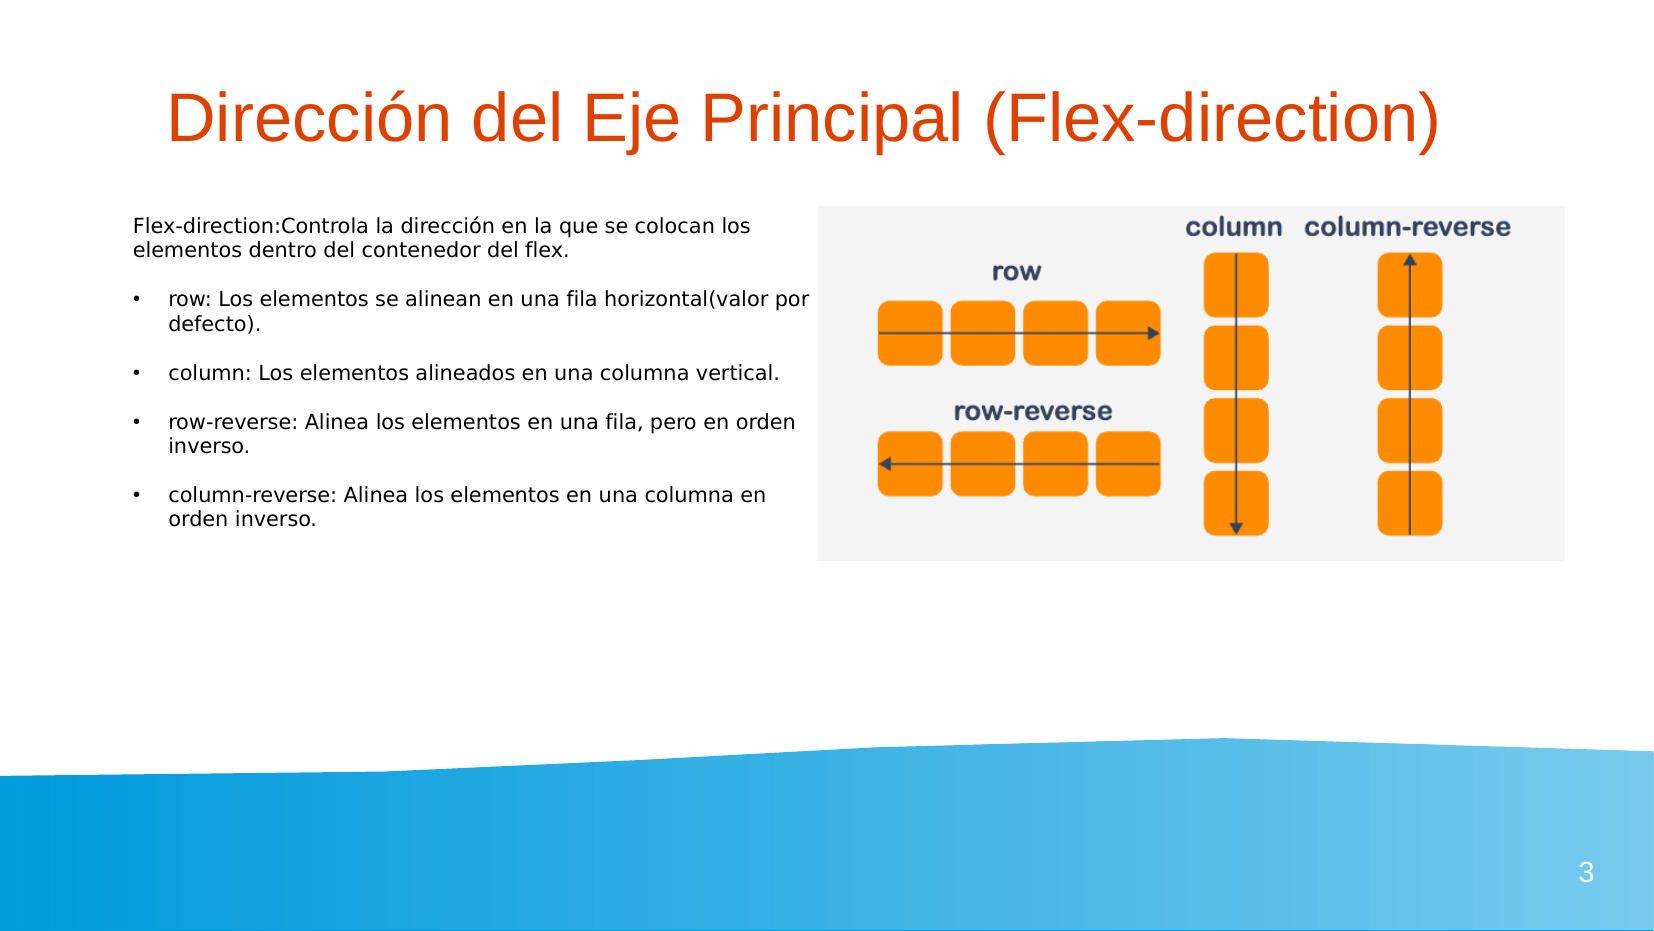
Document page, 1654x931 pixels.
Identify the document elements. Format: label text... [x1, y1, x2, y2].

title Dirección del Eje Principal (Flex-direction) [29, 29, 1506, 207]
text_box Flex-direction:Controla la dirección en la que se colocan los elementos dentro del contenedor del flex. row: Los elementos se alinean en una fila horizontal(valor por defecto). column: Los elementos alineados en una columna vertical. row-reverse: Alinea los elementos en una fila, pero en orden inverso. column-reverse: Alinea los elementos en una columna en orden inverso. [118, 206, 827, 739]
picture [818, 206, 1565, 562]
